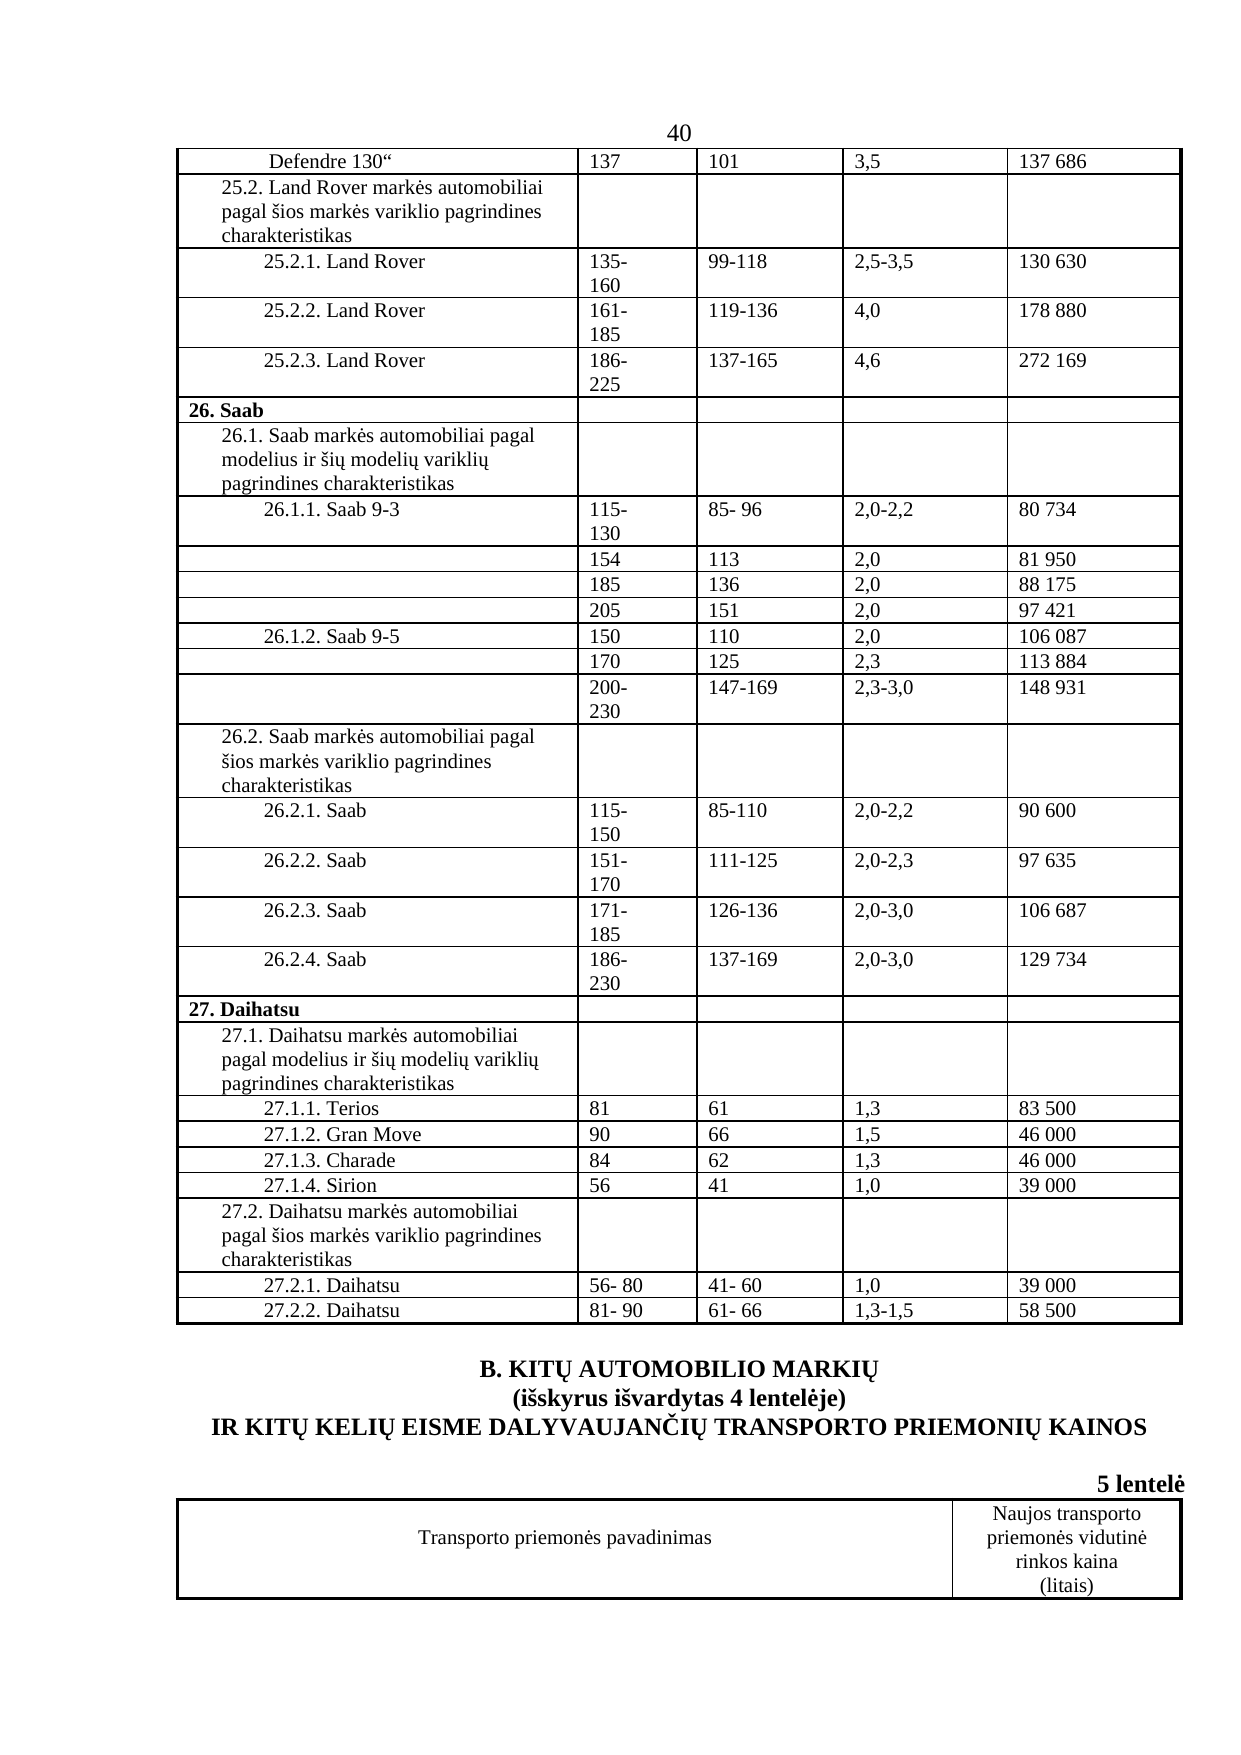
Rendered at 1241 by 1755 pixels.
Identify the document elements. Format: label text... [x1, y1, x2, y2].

text (išskyrus išvardytas 4 lentelėje) [177, 1383, 1181, 1412]
table_cell 81- 90 [579, 1298, 696, 1322]
table_cell 85-110 [698, 798, 842, 846]
table_cell 25.2. Land Rover markės automobiliai pagal šios markės variklio pagrindines charakteristikas [179, 175, 577, 247]
table_cell [844, 1023, 1007, 1095]
table_cell 56- 80 [579, 1273, 696, 1297]
table_cell 2,0-3,0 [844, 898, 1007, 946]
table_cell 27.1.4. Sirion [179, 1173, 577, 1197]
table_cell 90 600 [1008, 798, 1179, 846]
table_cell 106 087 [1008, 624, 1179, 648]
table_cell 83 500 [1008, 1096, 1179, 1120]
table_cell 46 000 [1008, 1148, 1179, 1172]
table_cell 151-170 [579, 848, 696, 896]
table_cell 186-230 [579, 947, 696, 995]
table_cell 46 000 [1008, 1122, 1179, 1146]
table_cell 1,3 [844, 1148, 1007, 1172]
table_cell 205 [579, 598, 696, 622]
table_cell 61 [698, 1096, 842, 1120]
table_cell 186-225 [579, 348, 696, 396]
table_cell 66 [698, 1122, 842, 1146]
table_cell 27.1.1. Terios [179, 1096, 577, 1120]
table_cell [579, 1023, 696, 1095]
table_cell 185 [579, 572, 696, 596]
table_cell 1,0 [844, 1173, 1007, 1197]
table_cell [179, 598, 577, 622]
table_cell [844, 398, 1007, 422]
table_cell 137-165 [698, 348, 842, 396]
table_cell 126-136 [698, 898, 842, 946]
table_cell 137-169 [698, 947, 842, 995]
table_cell 26.2. Saab markės automobiliai pagal šios markės variklio pagrindines charakteristikas [179, 725, 577, 797]
table_cell [698, 1199, 842, 1271]
table_cell 2,0 [844, 572, 1007, 596]
table_cell [698, 1023, 842, 1095]
table_cell 27.1.2. Gran Move [179, 1122, 577, 1146]
table_cell 125 [698, 649, 842, 673]
table_cell [579, 997, 696, 1021]
table_cell [698, 175, 842, 247]
table_cell 26.1.2. Saab 9-5 [179, 624, 577, 648]
table_cell 26.1. Saab markės automobiliai pagal modelius ir šių modelių variklių pagrindines charakteristikas [179, 423, 577, 495]
table_cell 61- 66 [698, 1298, 842, 1322]
table_cell 97 421 [1008, 598, 1179, 622]
table_cell 27.2.1. Daihatsu [179, 1273, 577, 1297]
table_cell 136 [698, 572, 842, 596]
table_header Transporto priemonės pavadinimas [179, 1501, 952, 1597]
table_cell 111-125 [698, 848, 842, 896]
table_cell 27.2.2. Daihatsu [179, 1298, 577, 1322]
table_cell [844, 175, 1007, 247]
table_cell 25.2.1. Land Rover [179, 249, 577, 297]
table_cell 1,3-1,5 [844, 1298, 1007, 1322]
table_cell [1008, 725, 1179, 797]
table_cell [698, 725, 842, 797]
table_cell 85- 96 [698, 497, 842, 545]
table_cell 41- 60 [698, 1273, 842, 1297]
table_cell [579, 725, 696, 797]
table_cell 27.1. Daihatsu markės automobiliai pagal modelius ir šių modelių variklių pagrindines charakteristikas [179, 1023, 577, 1095]
table_cell 84 [579, 1148, 696, 1172]
table_cell 148 931 [1008, 675, 1179, 723]
table_cell 2,3 [844, 649, 1007, 673]
table_cell 41 [698, 1173, 842, 1197]
table_cell 26.1.1. Saab 9-3 [179, 497, 577, 545]
table_cell [579, 423, 696, 495]
table_cell 2,0-2,2 [844, 798, 1007, 846]
table_cell 200-230 [579, 675, 696, 723]
table_cell 27.1.3. Charade [179, 1148, 577, 1172]
table_cell 39 000 [1008, 1273, 1179, 1297]
table_cell 4,6 [844, 348, 1007, 396]
table_cell 26. Saab [179, 398, 577, 422]
table_cell 150 [579, 624, 696, 648]
text B. KITŲ AUTOMOBILIO MARKIŲ [177, 1354, 1181, 1383]
table_cell 97 635 [1008, 848, 1179, 896]
table_cell 26.2.3. Saab [179, 898, 577, 946]
table_cell 101 [698, 149, 842, 173]
table_cell 2,0 [844, 547, 1007, 571]
table_cell 272 169 [1008, 348, 1179, 396]
table_cell 25.2.2. Land Rover [179, 298, 577, 346]
table_cell 2,0-2,2 [844, 497, 1007, 545]
table_cell 26.2.1. Saab [179, 798, 577, 846]
table_cell 110 [698, 624, 842, 648]
table_cell [698, 398, 842, 422]
table_cell 151 [698, 598, 842, 622]
table_cell 1,5 [844, 1122, 1007, 1146]
table_cell 137 [579, 149, 696, 173]
table_cell 80 734 [1008, 497, 1179, 545]
table_cell [844, 423, 1007, 495]
table_cell 56 [579, 1173, 696, 1197]
table_cell [1008, 997, 1179, 1021]
table_cell 25.2.3. Land Rover [179, 348, 577, 396]
table_cell [179, 649, 577, 673]
table_cell [579, 175, 696, 247]
text 5 lentelė [242, 1469, 1185, 1498]
table_cell [1008, 1199, 1179, 1271]
table_cell 2,3-3,0 [844, 675, 1007, 723]
table_cell 147-169 [698, 675, 842, 723]
table_cell 2,0 [844, 624, 1007, 648]
table_cell [844, 1199, 1007, 1271]
table_cell 27.2. Daihatsu markės automobiliai pagal šios markės variklio pagrindines charakteristikas [179, 1199, 577, 1271]
table_cell 115-130 [579, 497, 696, 545]
table_cell 106 687 [1008, 898, 1179, 946]
table_cell 2,0 [844, 598, 1007, 622]
table_cell 27. Daihatsu [179, 997, 577, 1021]
table_cell 62 [698, 1148, 842, 1172]
table_cell [698, 997, 842, 1021]
table_cell [579, 398, 696, 422]
table_cell 130 630 [1008, 249, 1179, 297]
table_cell 137 686 [1008, 149, 1179, 173]
table_cell 39 000 [1008, 1173, 1179, 1197]
table_cell [1008, 398, 1179, 422]
table_cell 113 [698, 547, 842, 571]
table_cell [179, 547, 577, 571]
table_cell [1008, 1023, 1179, 1095]
table_cell 135-160 [579, 249, 696, 297]
table_cell [1008, 423, 1179, 495]
text IR KITŲ KELIŲ EISME DALYVAUJANČIŲ TRANSPORTO PRIEMONIŲ KAINOS [177, 1412, 1181, 1440]
table_cell 161-185 [579, 298, 696, 346]
table_cell 113 884 [1008, 649, 1179, 673]
table_cell 115-150 [579, 798, 696, 846]
table_cell [844, 725, 1007, 797]
table_cell 170 [579, 649, 696, 673]
table_cell 99-118 [698, 249, 842, 297]
table_cell 2,5-3,5 [844, 249, 1007, 297]
table_cell 3,5 [844, 149, 1007, 173]
table_cell 88 175 [1008, 572, 1179, 596]
table_header Naujos transporto priemonės vidutinė rinkos kaina (litais) [953, 1501, 1179, 1597]
table_cell 4,0 [844, 298, 1007, 346]
table_cell [579, 1199, 696, 1271]
table_cell [179, 675, 577, 723]
table_cell [844, 997, 1007, 1021]
table_cell 90 [579, 1122, 696, 1146]
table_cell [179, 572, 577, 596]
table_cell 2,0-3,0 [844, 947, 1007, 995]
table_cell 171-185 [579, 898, 696, 946]
table_cell 119-136 [698, 298, 842, 346]
table_cell 1,3 [844, 1096, 1007, 1120]
table_cell 129 734 [1008, 947, 1179, 995]
table_cell 2,0-2,3 [844, 848, 1007, 896]
table_cell [1008, 175, 1179, 247]
table_cell 26.2.4. Saab [179, 947, 577, 995]
table_cell 81 [579, 1096, 696, 1120]
table_cell Defendre 130“ [179, 149, 577, 173]
table_cell 178 880 [1008, 298, 1179, 346]
table_cell 154 [579, 547, 696, 571]
table_cell 26.2.2. Saab [179, 848, 577, 896]
table_cell [698, 423, 842, 495]
table_cell 58 500 [1008, 1298, 1179, 1322]
table_cell 1,0 [844, 1273, 1007, 1297]
table_cell 81 950 [1008, 547, 1179, 571]
